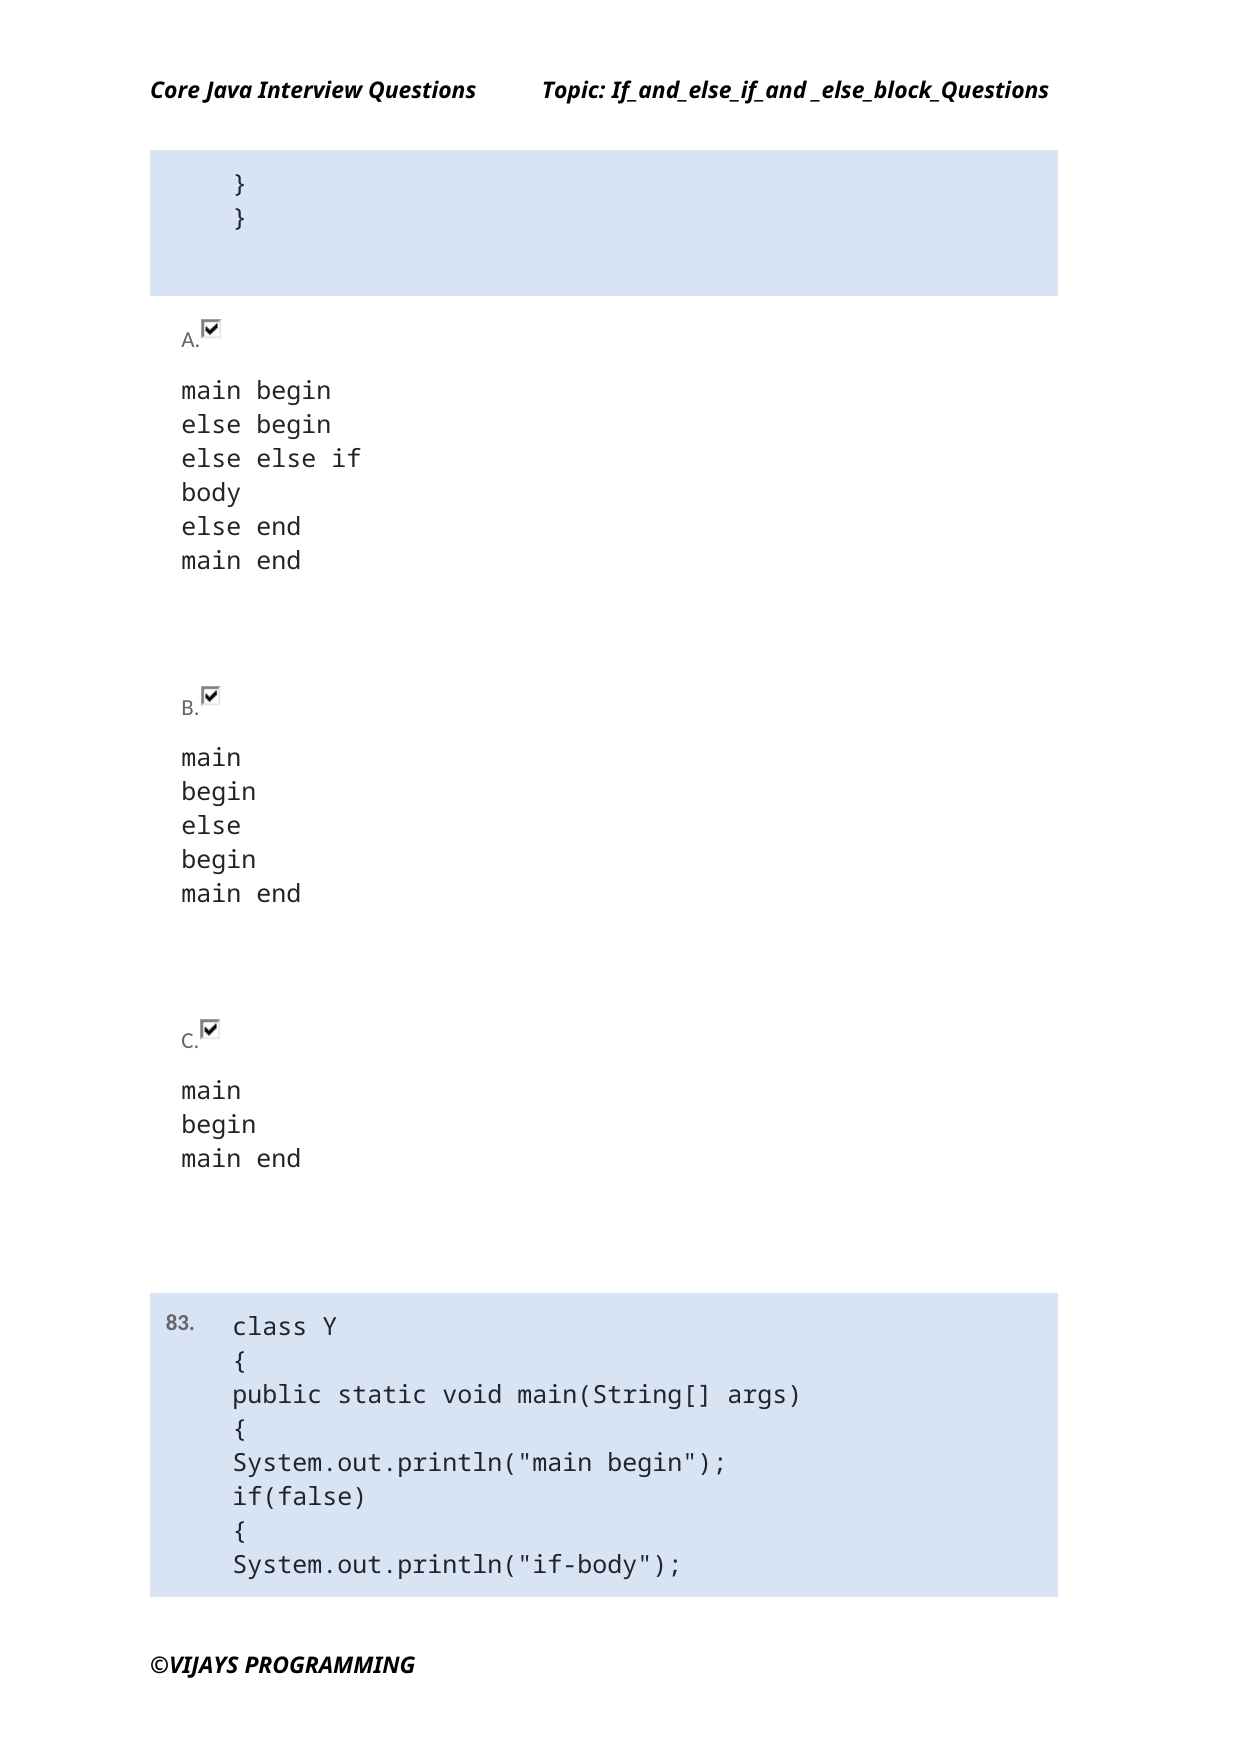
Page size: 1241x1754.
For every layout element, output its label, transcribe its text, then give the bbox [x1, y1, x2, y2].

table_cell [150, 296, 1090, 1293]
table_header B. main begin else begin main end [181, 679, 319, 1012]
table_header C. main begin main end [181, 1012, 319, 1277]
table_cell [1058, 150, 1090, 296]
table_header [1058, 1293, 1090, 1597]
table_header 83. [150, 1293, 216, 1597]
table_header A. main begin else begin else else if body else end main end [181, 312, 415, 679]
table_header class Y { public static void main(String[] args) { System.out.println("main begin"); if(false) { System.out.println("if-body"); [216, 1293, 1058, 1597]
table_cell [150, 150, 216, 296]
table_cell } } [216, 150, 1058, 296]
